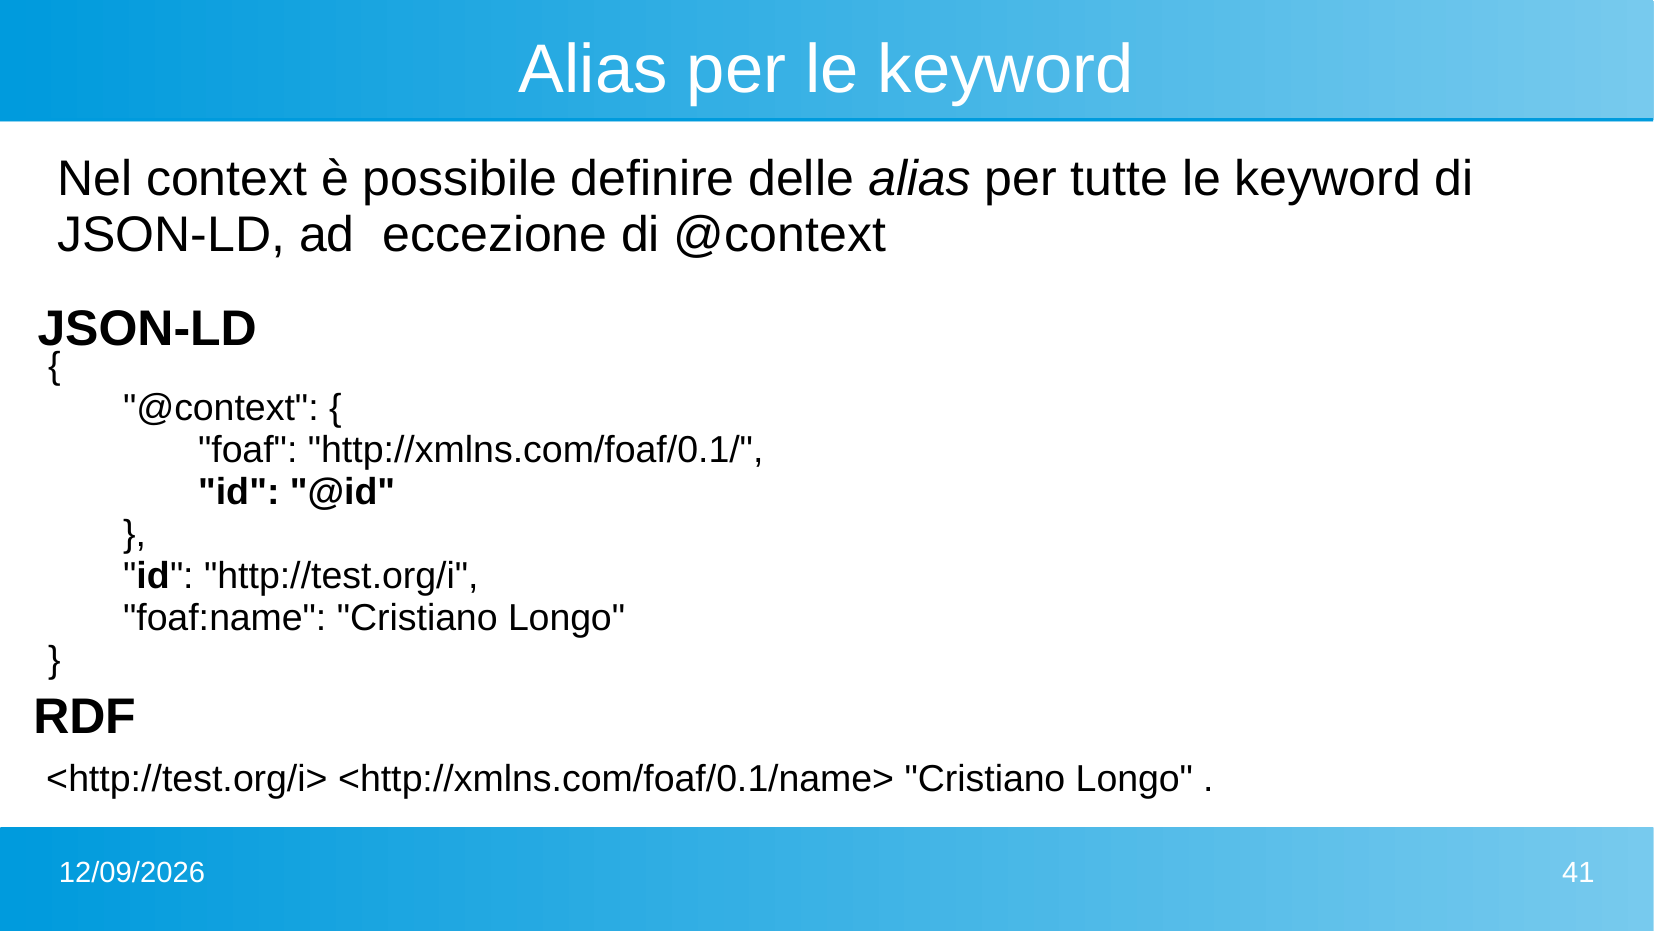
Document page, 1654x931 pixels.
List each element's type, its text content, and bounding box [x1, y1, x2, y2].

list RDF [33, 688, 1625, 764]
text_box { "@context": { "foaf": "http://xmlns.com/foaf/0.1/", "id": "@id" }, "id": "http://test.org/i", "foaf:name": "Cristiano Longo" } [33, 337, 1571, 688]
list JSON-LD [37, 300, 1629, 376]
title Alias per le keyword [59, 29, 1595, 108]
text_box <http://test.org/i> <http://xmlns.com/foaf/0.1/name> "Cristiano Longo" . [31, 750, 1570, 807]
list Nel context è possibile definire delle alias per tutte le keyword di JSON-LD, ad eccezione di @context [57, 150, 1538, 273]
